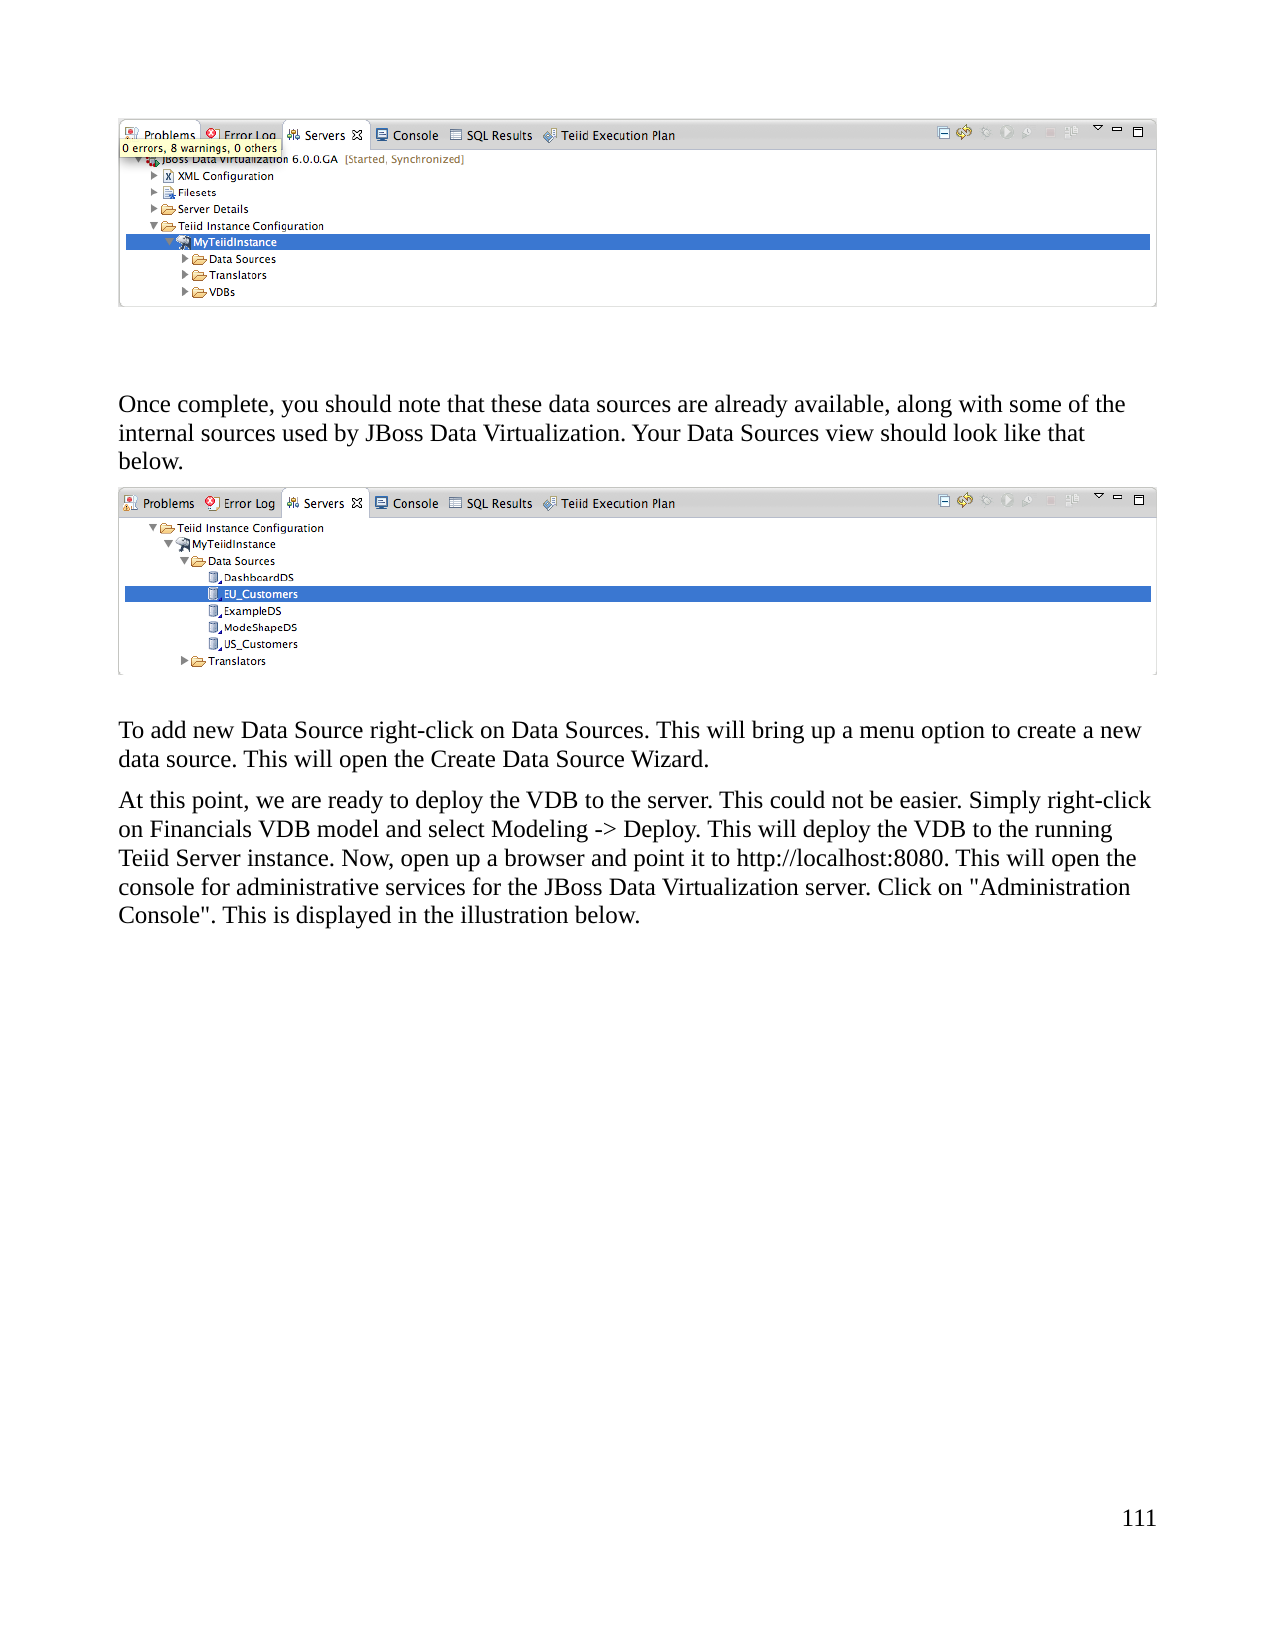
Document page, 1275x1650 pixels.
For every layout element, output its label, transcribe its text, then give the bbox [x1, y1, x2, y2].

text Once complete, you should note that these data sources are already available, along with some of the internal sources used by JBoss Data Virtualization. Your Data Sources view should look like that below. [118, 389, 1157, 475]
picture [118, 487, 1157, 675]
text At this point, we are ready to deploy the VDB to the server. This could not be easier. Simply right-click on Financials VDB model and select Modeling -> Deploy. This will deploy the VDB to the running Teiid Server instance. Now, open up a browser and point it to http://localhost:8080. This will open the console for administrative services for the JBoss Data Virtualization server. Click on "Administration Console". This is displayed in the illustration below. [118, 786, 1157, 929]
picture [118, 118, 1157, 307]
text To add new Data Source right-click on Data Sources. This will bring up a menu option to create a new data source. This will open the Create Data Source Wizard. [118, 716, 1157, 773]
